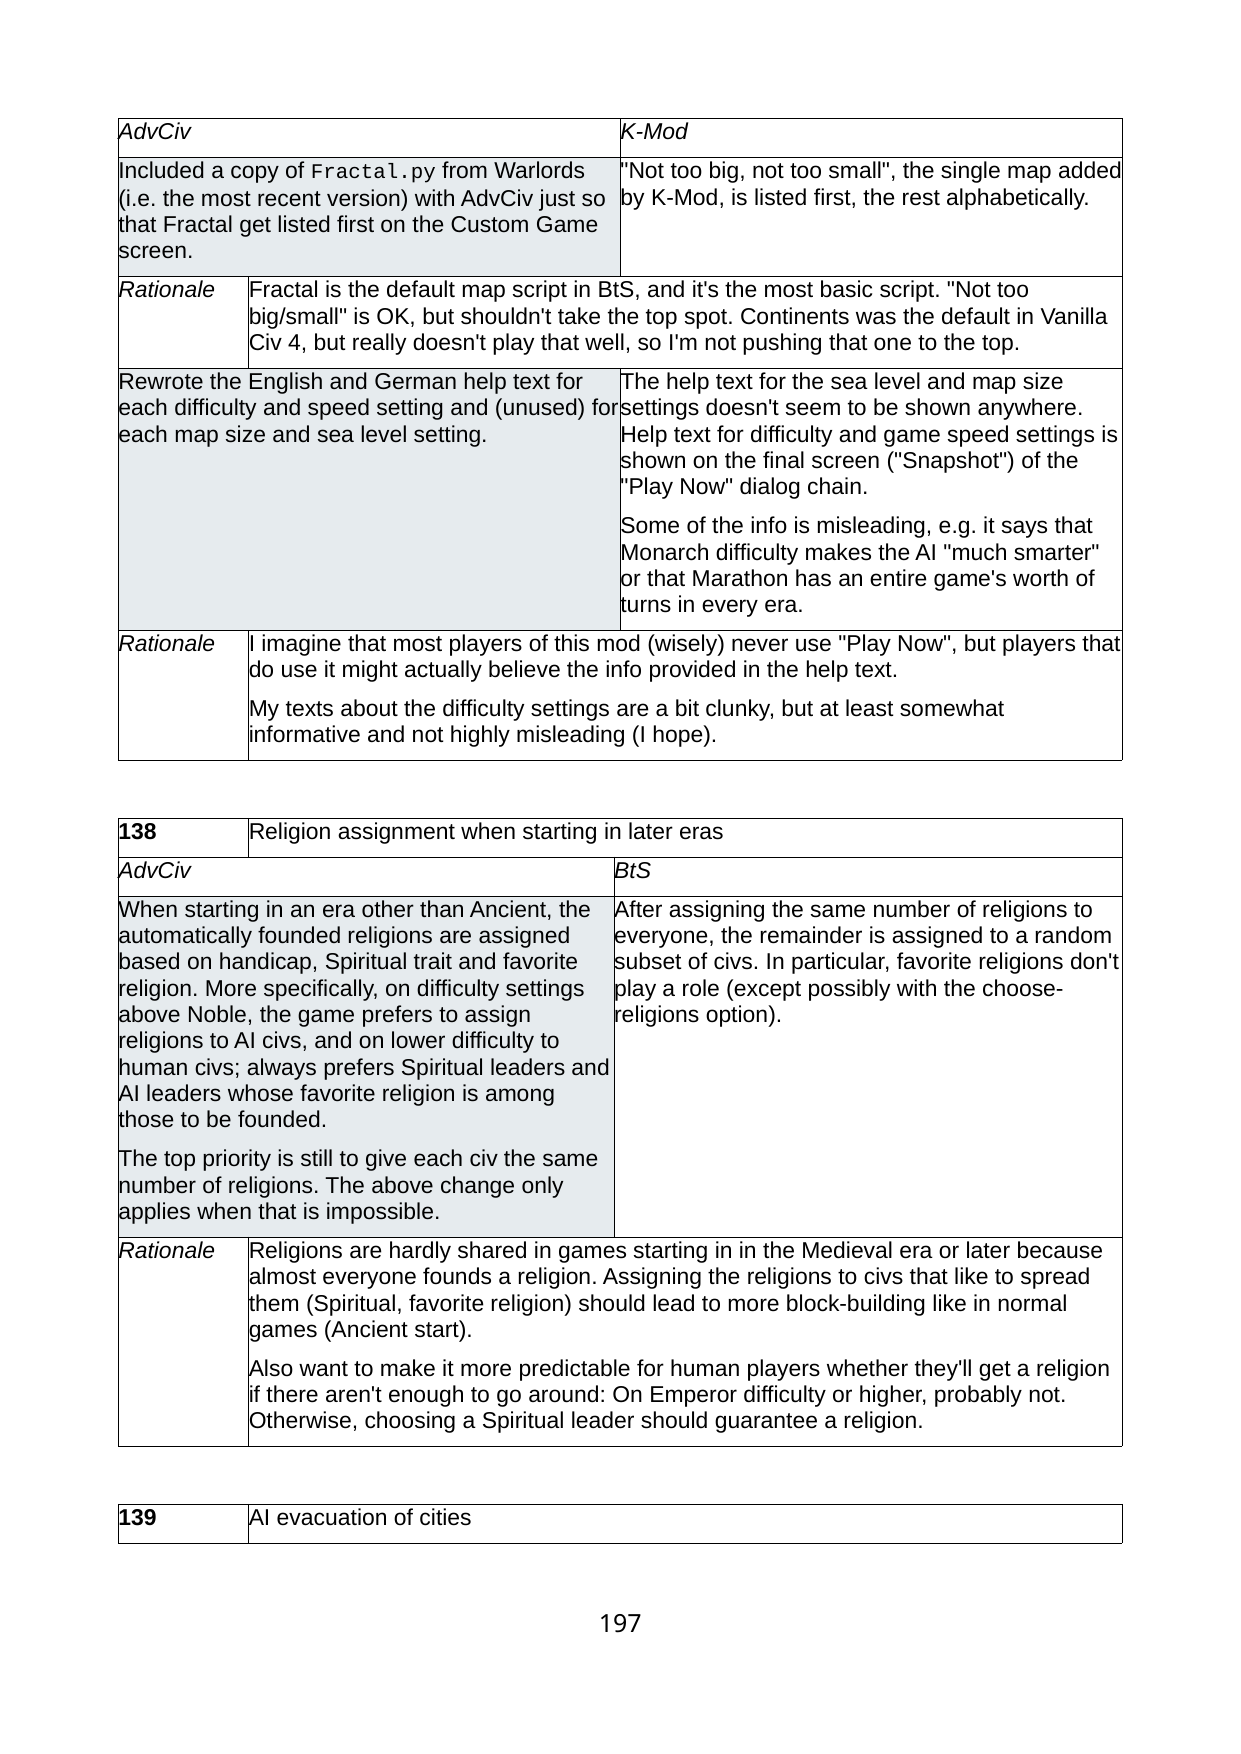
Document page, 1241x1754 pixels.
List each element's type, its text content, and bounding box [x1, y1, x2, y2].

table_cell I imagine that most players of this mod (wisely) never use "Play Now", but players that do use it might actually believe the info provided in the help text. My texts about the difficulty settings are a bit clunky, but at least somewhat informative and not highly misleading (I hope). [249, 631, 1122, 760]
table_cell The help text for the sea level and map size settings doesn't seem to be shown anywhere. Help text for difficulty and game speed settings is shown on the final screen ("Snapshot") of the "Play Now" dialog chain. Some of the info is misleading, e.g. it says that Monarch difficulty makes the AI "much smarter" or that Marathon has an entire game's worth of turns in every era. [621, 369, 1122, 630]
table_cell Religions are hardly shared in games starting in in the Medieval era or later because almost everyone founds a religion. Assigning the religions to civs that like to spread them (Spiritual, favorite religion) should lead to more block-building like in normal games (Ancient start). Also want to make it more predictable for human players whether they'll get a religion if there aren't enough to go around: On Emperor difficulty or higher, probably not. Otherwise, choosing a Spiritual leader should guarantee a religion. [249, 1238, 1122, 1446]
table_cell AdvCiv [119, 119, 620, 157]
table_cell Rationale [119, 1238, 248, 1446]
table_cell BtS [615, 858, 1122, 896]
table_cell Included a copy of Fractal.py from Warlords (i.e. the most recent version) with AdvCiv just so that Fractal get listed first on the Custom Game screen. [119, 158, 620, 276]
table_header 139 [119, 1505, 248, 1542]
table_header Religion assignment when starting in later eras [249, 819, 1122, 857]
table_header AI evacuation of cities [249, 1505, 1122, 1542]
table_cell When starting in an era other than Ancient, the automatically founded religions are assigned based on handicap, Spiritual trait and favorite religion. More specifically, on difficulty settings above Noble, the game prefers to assign religions to AI civs, and on lower difficulty to human civs; always prefers Spiritual leaders and AI leaders whose favorite religion is among those to be founded. The top priority is still to give each civ the same number of religions. The above change only applies when that is impossible. [119, 897, 614, 1237]
table_header 138 [119, 819, 248, 857]
table_cell AdvCiv [119, 858, 614, 896]
table_cell K-Mod [621, 119, 1122, 157]
table_cell Rationale [119, 631, 248, 760]
table_cell After assigning the same number of religions to everyone, the remainder is assigned to a random subset of civs. In particular, favorite religions don't play a role (except possibly with the choose-religions option). [615, 897, 1122, 1237]
table_cell "Not too big, not too small", the single map added by K-Mod, is listed first, the rest alphabetically. [621, 158, 1122, 276]
table_cell Rewrote the English and German help text for each difficulty and speed setting and (unused) for each map size and sea level setting. [119, 369, 620, 630]
table_cell Rationale [119, 277, 248, 368]
table_cell Fractal is the default map script in BtS, and it's the most basic script. "Not too big/small" is OK, but shouldn't take the top spot. Continents was the default in Vanilla Civ 4, but really doesn't play that well, so I'm not pushing that one to the top. [249, 277, 1122, 368]
